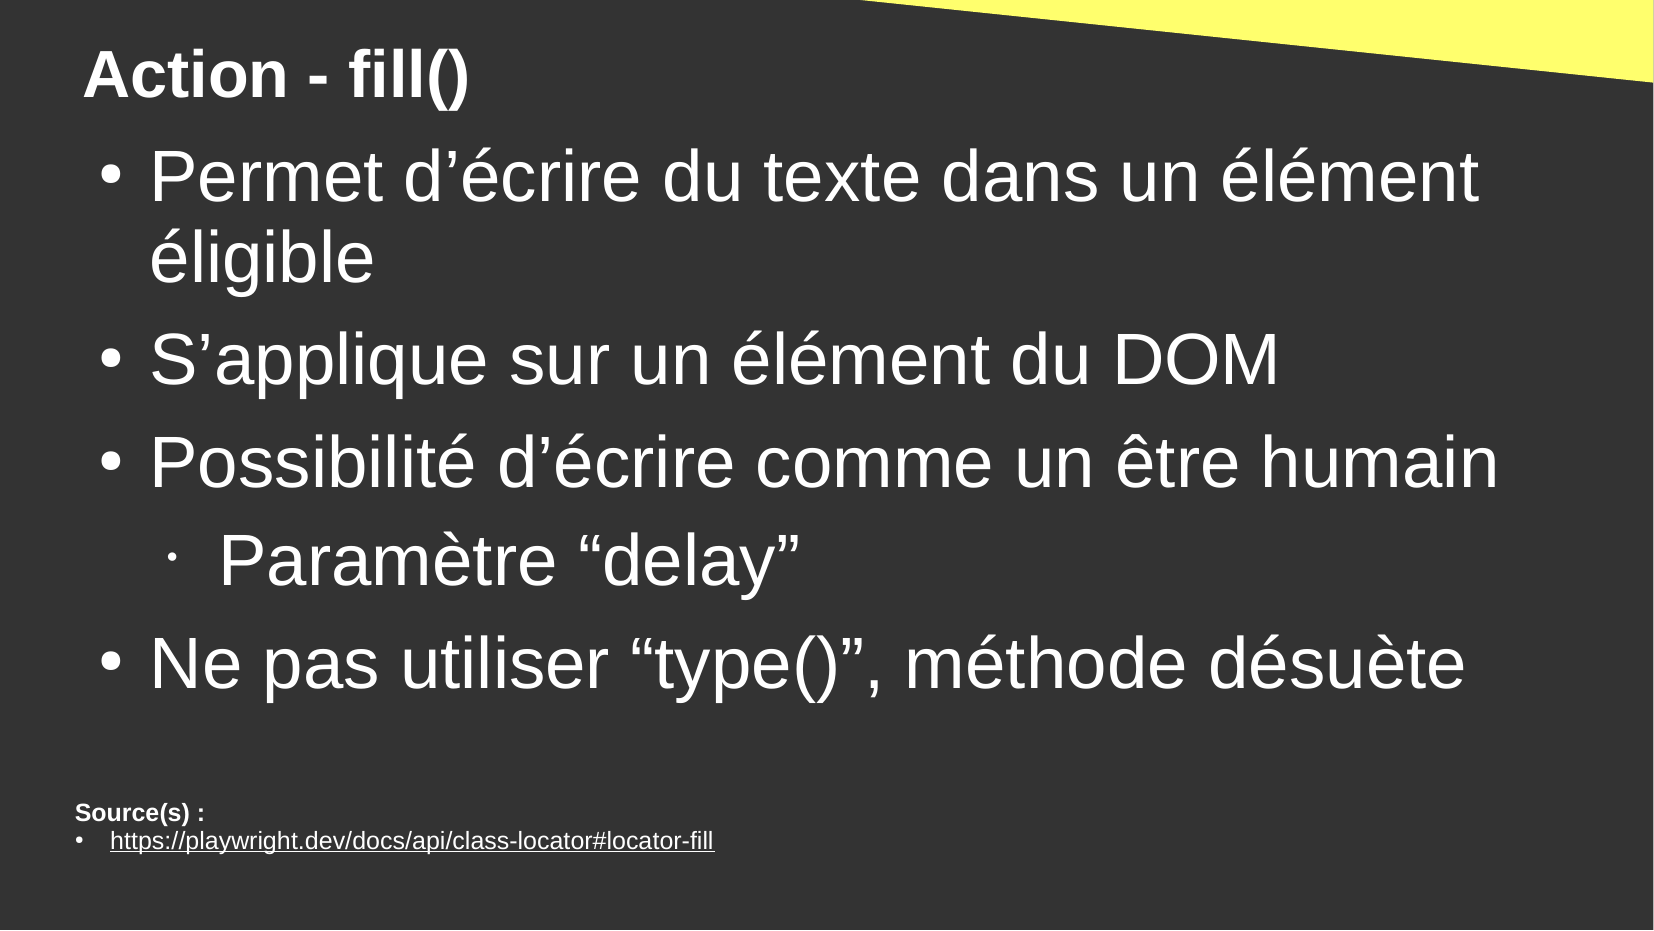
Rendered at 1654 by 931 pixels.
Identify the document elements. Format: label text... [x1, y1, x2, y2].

text_box Source(s) : https://playwright.dev/docs/api/class-locator#locator-fill [60, 791, 1546, 919]
list Permet d’écrire du texte dans un élément éligible S’applique sur un élément du DOM Possibilité d’écrire comme un être humain Paramètre “delay” Ne pas utiliser “type()”, méthode désuète [80, 135, 1619, 709]
title Action - fill() [82, 37, 799, 114]
text_box [860, 0, 1654, 83]
